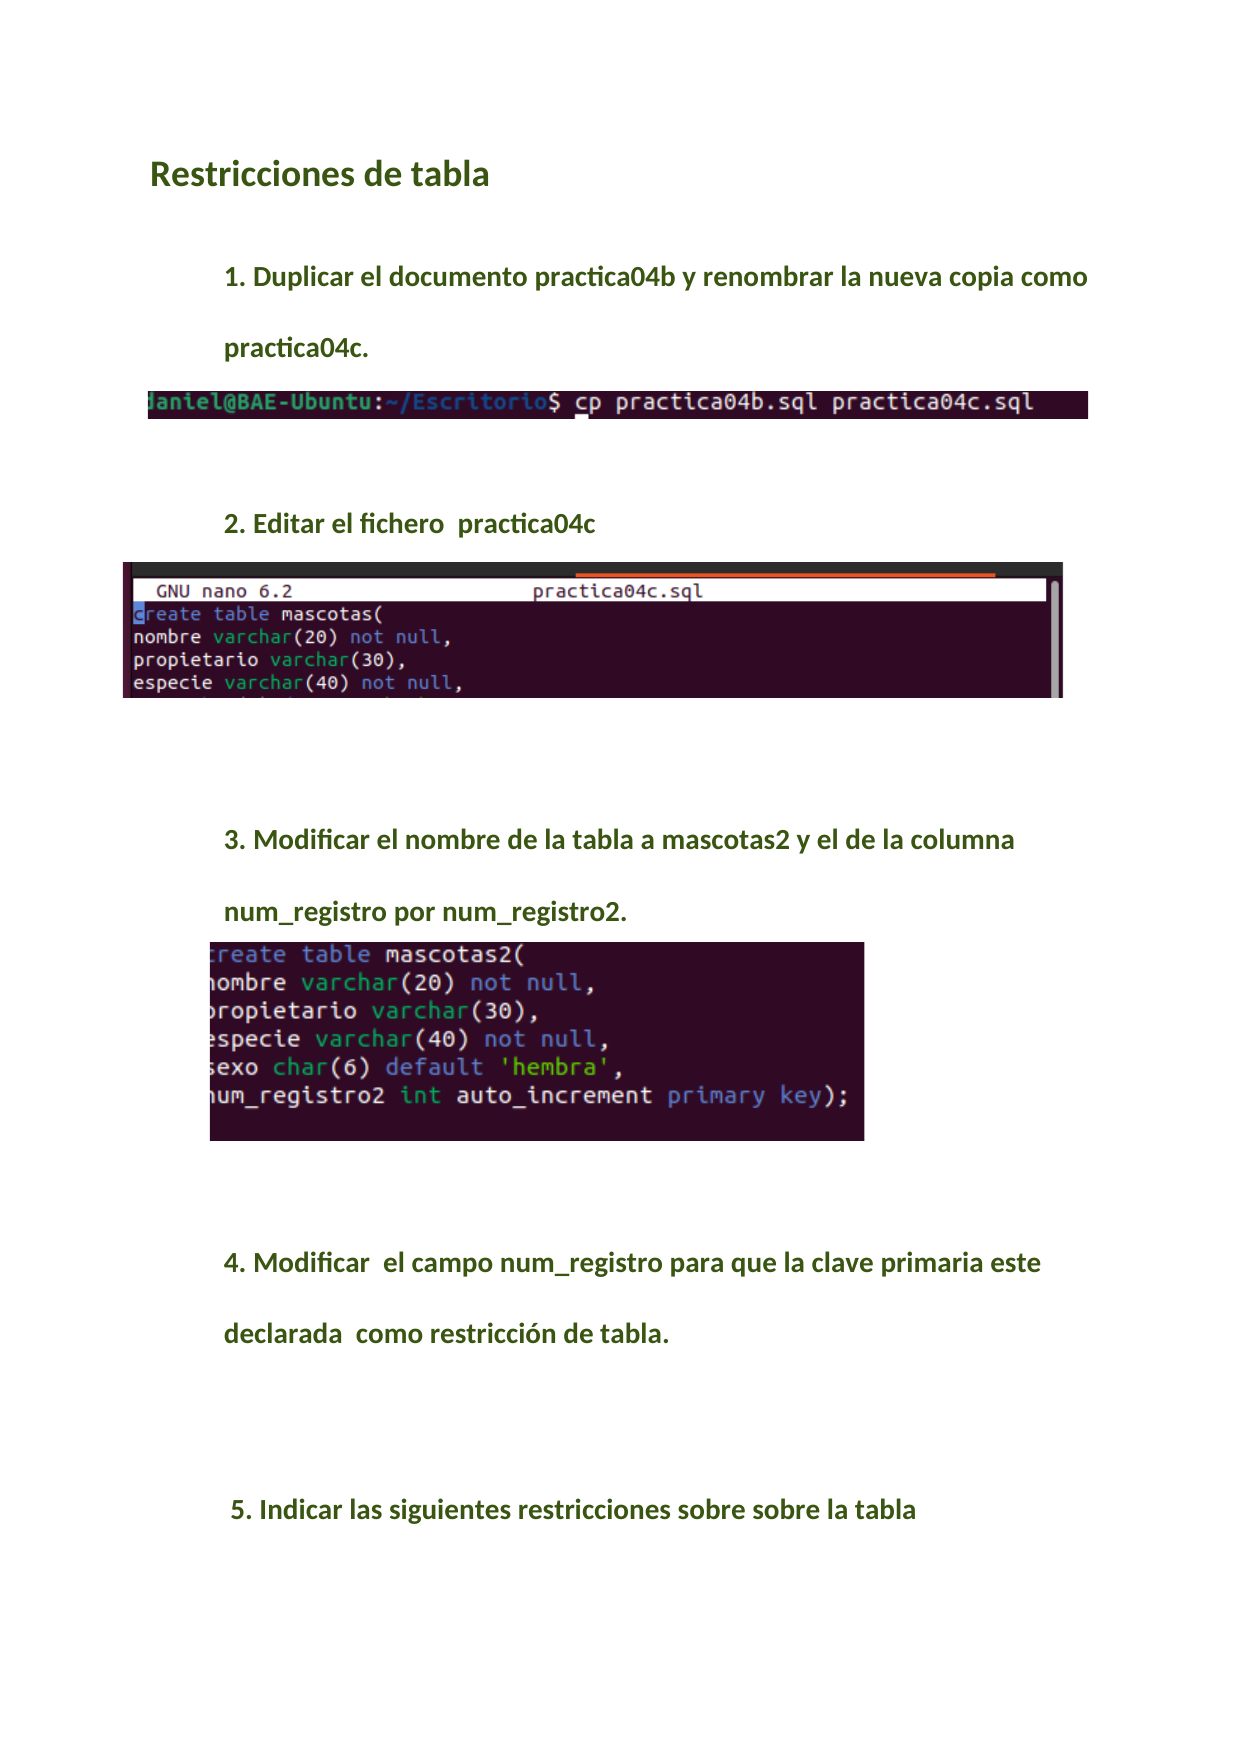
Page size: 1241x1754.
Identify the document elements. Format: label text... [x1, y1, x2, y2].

picture [147, 391, 1089, 419]
text 4. Modificar el campo num_registro para que la clave primaria este declarada como restricción de tabla. [224, 1244, 1090, 1351]
picture [122, 562, 1064, 698]
text 3. Modificar el nombre de la tabla a mascotas2 y el de la columna num_registro por num_registro2. [224, 821, 1090, 928]
picture [209, 942, 865, 1141]
text 1. Duplicar el documento practica04b y renombrar la nueva copia como practica04c. [224, 258, 1090, 365]
text 5. Indicar las siguientes restricciones sobre sobre la tabla [224, 1491, 1090, 1527]
text 2. Editar el fichero practica04c [224, 505, 1090, 541]
text Restricciones de tabla [150, 150, 1090, 196]
